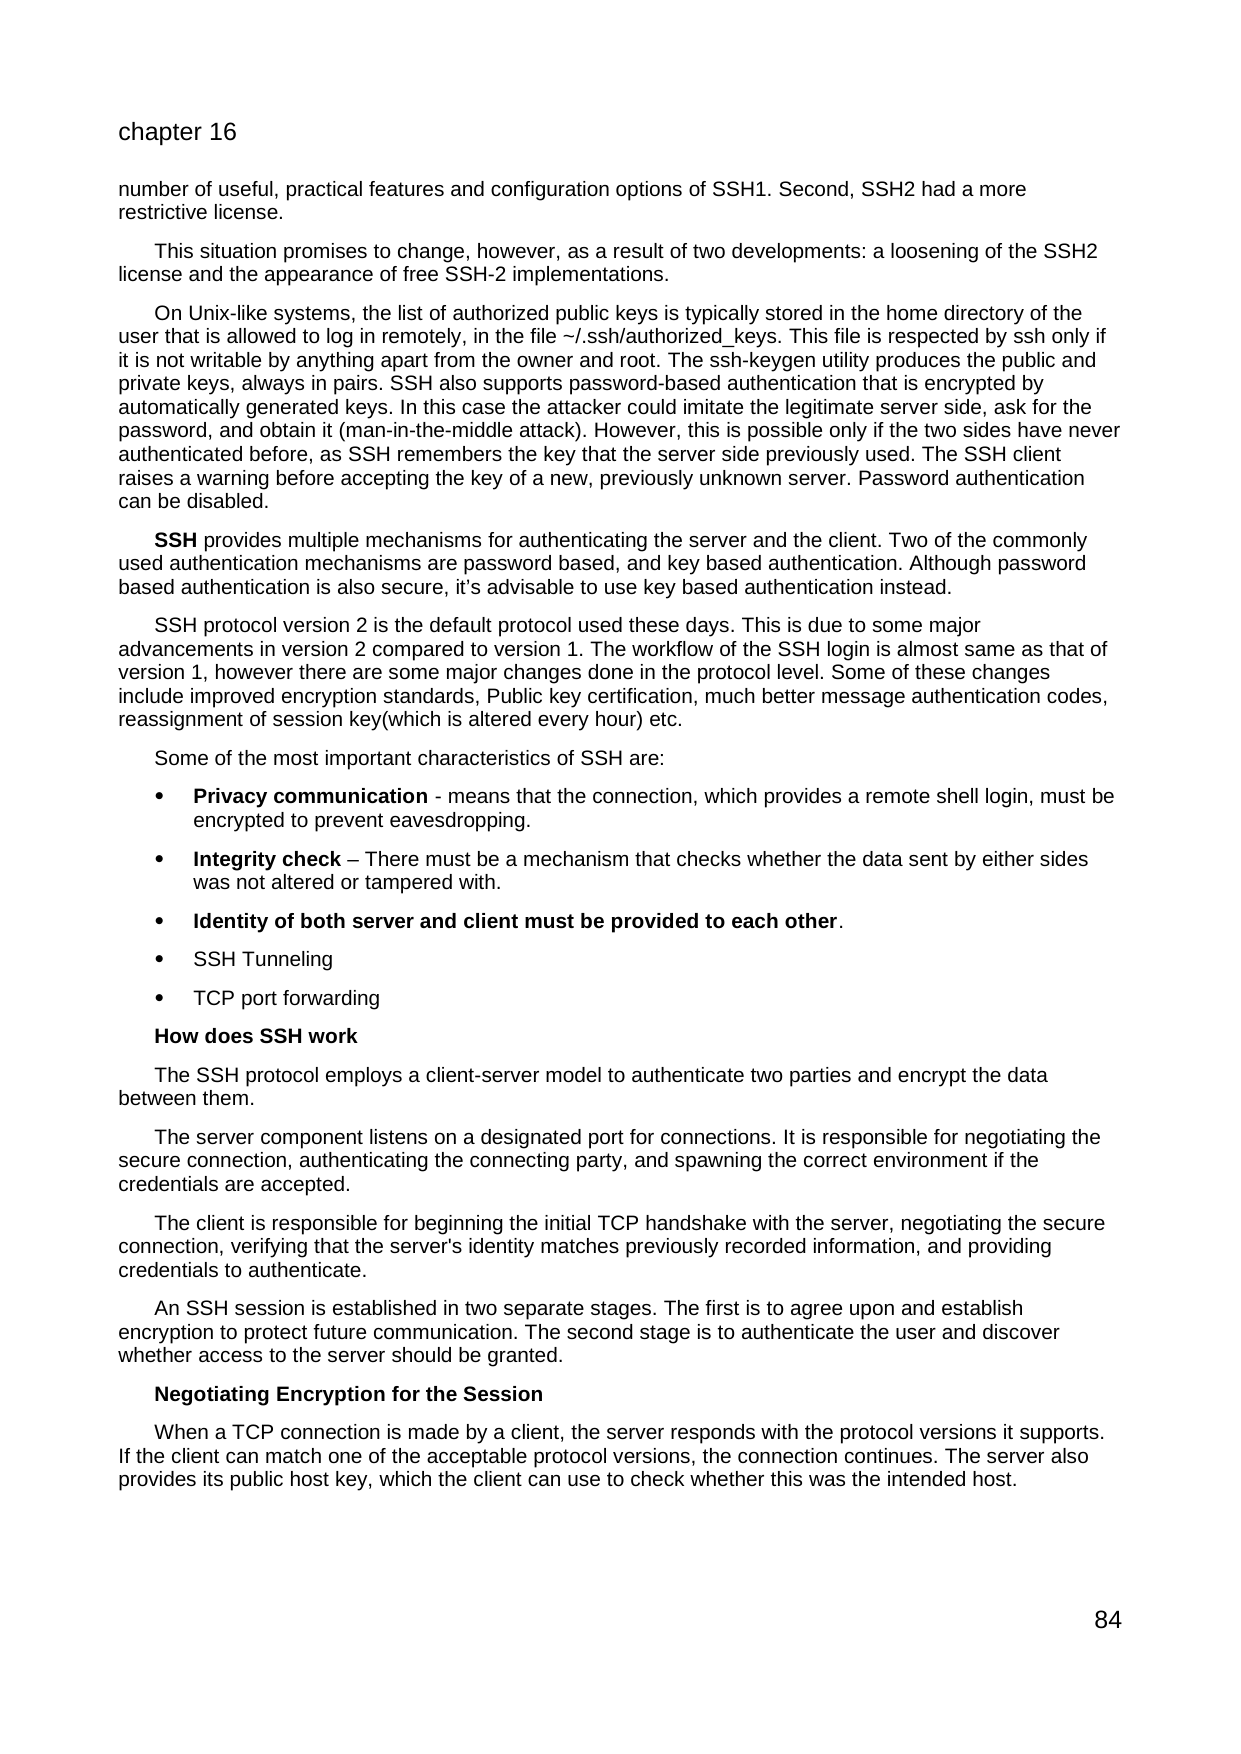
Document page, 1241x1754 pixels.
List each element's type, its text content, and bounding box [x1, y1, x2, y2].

text On Unix-like systems, the list of authorized public keys is typically stored in the home directory of the user that is allowed to log in remotely, in the file ~/.ssh/authorized_keys. This file is respected by ssh only if it is not writable by anything apart from the owner and root. The ssh-keygen utility produces the public and private keys, always in pairs. SSH also supports password-based authentication that is encrypted by automatically generated keys. In this case the attacker could imitate the legitimate server side, ask for the password, and obtain it (man-in-the-middle attack). However, this is possible only if the two sides have never authenticated before, as SSH remembers the key that the server side previously used. The SSH client raises a warning before accepting the key of a new, previously unknown server. Password authentication can be disabled. [118, 301, 1122, 513]
text number of useful, practical features and configuration options of SSH1. Second, SSH2 had a more restrictive license. [118, 177, 1122, 224]
text How does SSH work [118, 1025, 1122, 1048]
text The server component listens on a designated port for connections. It is responsible for negotiating the secure connection, authenticating the connecting party, and spawning the correct environment if the credentials are accepted. [118, 1125, 1122, 1196]
text SSH protocol version 2 is the default protocol used these days. This is due to some major advancements in version 2 compared to version 1. The workflow of the SSH login is almost same as that of version 1, however there are some major changes done in the protocol level. Some of these changes include improved encryption standards, Public key certification, much better message authentication codes, reassignment of session key(which is altered every hour) etc. [118, 614, 1122, 731]
text This situation promises to change, however, as a result of two developments: a loosening of the SSH2 license and the appearance of free SSH-2 implementations. [118, 239, 1122, 286]
list Integrity check – There must be a mechanism that checks whether the data sent by either sides was not altered or tampered with. [156, 847, 1122, 894]
text When a TCP connection is made by a client, the server responds with the protocol versions it supports. If the client can match one of the acceptable protocol versions, the connection continues. The server also provides its public host key, which the client can use to check whether this was the intended host. [118, 1421, 1122, 1491]
list TCP port forwarding [156, 986, 1122, 1010]
text Negotiating Encryption for the Session [118, 1382, 1122, 1406]
list Privacy communication - means that the connection, which provides a remote shell login, must be encrypted to prevent eavesdropping. [156, 785, 1122, 832]
text SSH provides multiple mechanisms for authenticating the server and the client. Two of the commonly used authentication mechanisms are password based, and key based authentication. Although password based authentication is also secure, it’s advisable to use key based authentication instead. [118, 528, 1122, 599]
list Identity of both server and client must be provided to each other. [156, 909, 1122, 933]
text Some of the most important characteristics of SSH are: [118, 746, 1122, 770]
text An SSH session is established in two separate stages. The first is to agree upon and establish encryption to protect future communication. The second stage is to authenticate the user and discover whether access to the server should be granted. [118, 1297, 1122, 1367]
text The client is responsible for beginning the initial TCP handshake with the server, negotiating the secure connection, verifying that the server's identity matches previously recorded information, and providing credentials to authenticate. [118, 1211, 1122, 1282]
list SSH Tunneling [156, 948, 1122, 971]
text The SSH protocol employs a client-server model to authenticate two parties and encrypt the data between them. [118, 1063, 1122, 1110]
